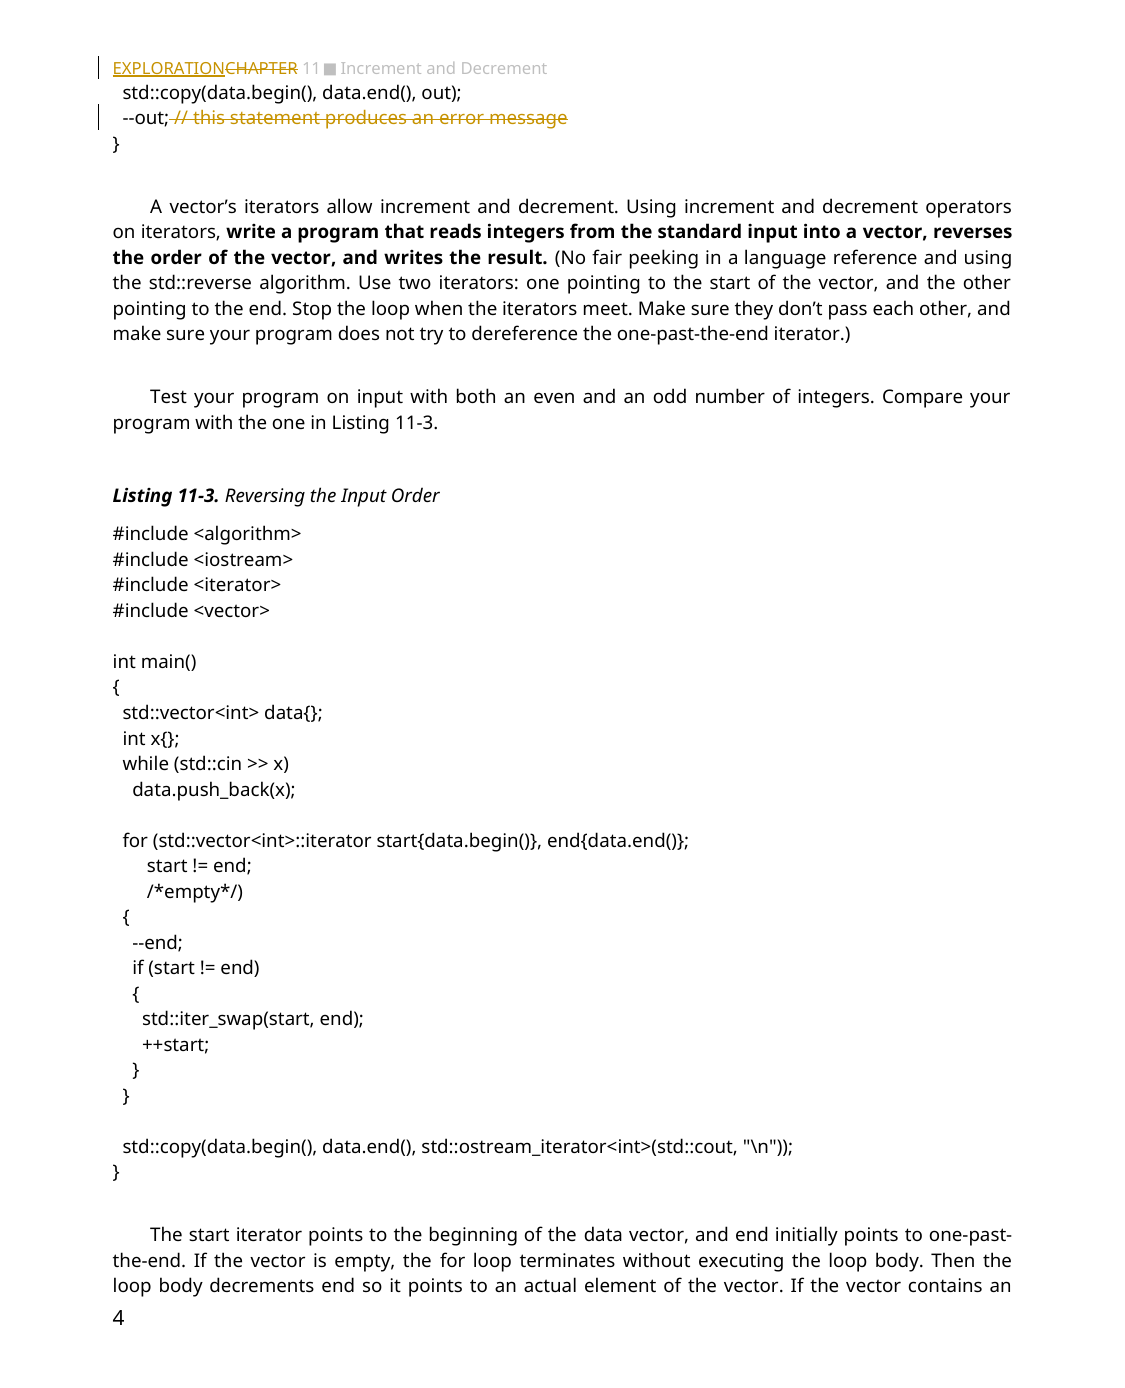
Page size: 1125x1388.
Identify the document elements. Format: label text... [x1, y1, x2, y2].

text #include <algorithm> [112, 521, 1012, 546]
text if (start != end) [112, 954, 1012, 980]
text std::vector<int> data{}; [112, 699, 1012, 725]
text { [112, 674, 1012, 699]
text { [112, 980, 1012, 1006]
text } [112, 1159, 1012, 1184]
text A vector’s iterators allow increment and decrement. Using increment and decrement operators on iterators, write a program that reads integers from the standard input into a vector, reverses the order of the vector, and writes the result. (No fair peeking in a language reference and using the std::reverse algorithm. Use two iterators: one pointing to the start of the vector, and the other pointing to the end. Stop the loop when the iterators meet. Make sure they don’t pass each other, and make sure your program does not try to dereference the one-past-the-end iterator.) [112, 193, 1012, 346]
text data.push_back(x); [112, 776, 1012, 801]
text for (std::vector<int>::iterator start{data.begin()}, end{data.end()}; [112, 827, 1012, 852]
text #include <vector> [112, 597, 1012, 623]
text /*empty*/) [112, 878, 1012, 903]
text #include <iterator> [112, 572, 1012, 597]
text --out; [112, 104, 1012, 130]
text { [112, 903, 1012, 929]
text } [112, 1082, 1012, 1108]
text ++start; [112, 1031, 1012, 1057]
text std::iter_swap(start, end); [112, 1006, 1012, 1031]
text int x{}; [112, 725, 1012, 750]
text int main() [112, 648, 1012, 674]
text while (std::cin >> x) [112, 750, 1012, 776]
text #include <iostream> [112, 546, 1012, 572]
text The start iterator points to the beginning of the data vector, and end initially points to one-past-the-end. If the vector is empty, the for loop terminates without executing the loop body. Then the loop body decrements end so it points to an actual element of the vector. If the vector contains an [112, 1222, 1012, 1298]
text std::copy(data.begin(), data.end(), std::ostream_iterator<int>(std::cout, "\n")); [112, 1133, 1012, 1159]
text } [112, 130, 1012, 156]
text } [112, 1057, 1012, 1082]
text start != end; [112, 852, 1012, 878]
text std::copy(data.begin(), data.end(), out); [112, 79, 1012, 104]
text --end; [112, 929, 1012, 954]
text Test your program on input with both an even and an odd number of integers. Compare your program with the one in Listing 11‑3. [112, 384, 1012, 435]
text Listing 11‑3. Reversing the Input Order [112, 483, 1012, 508]
